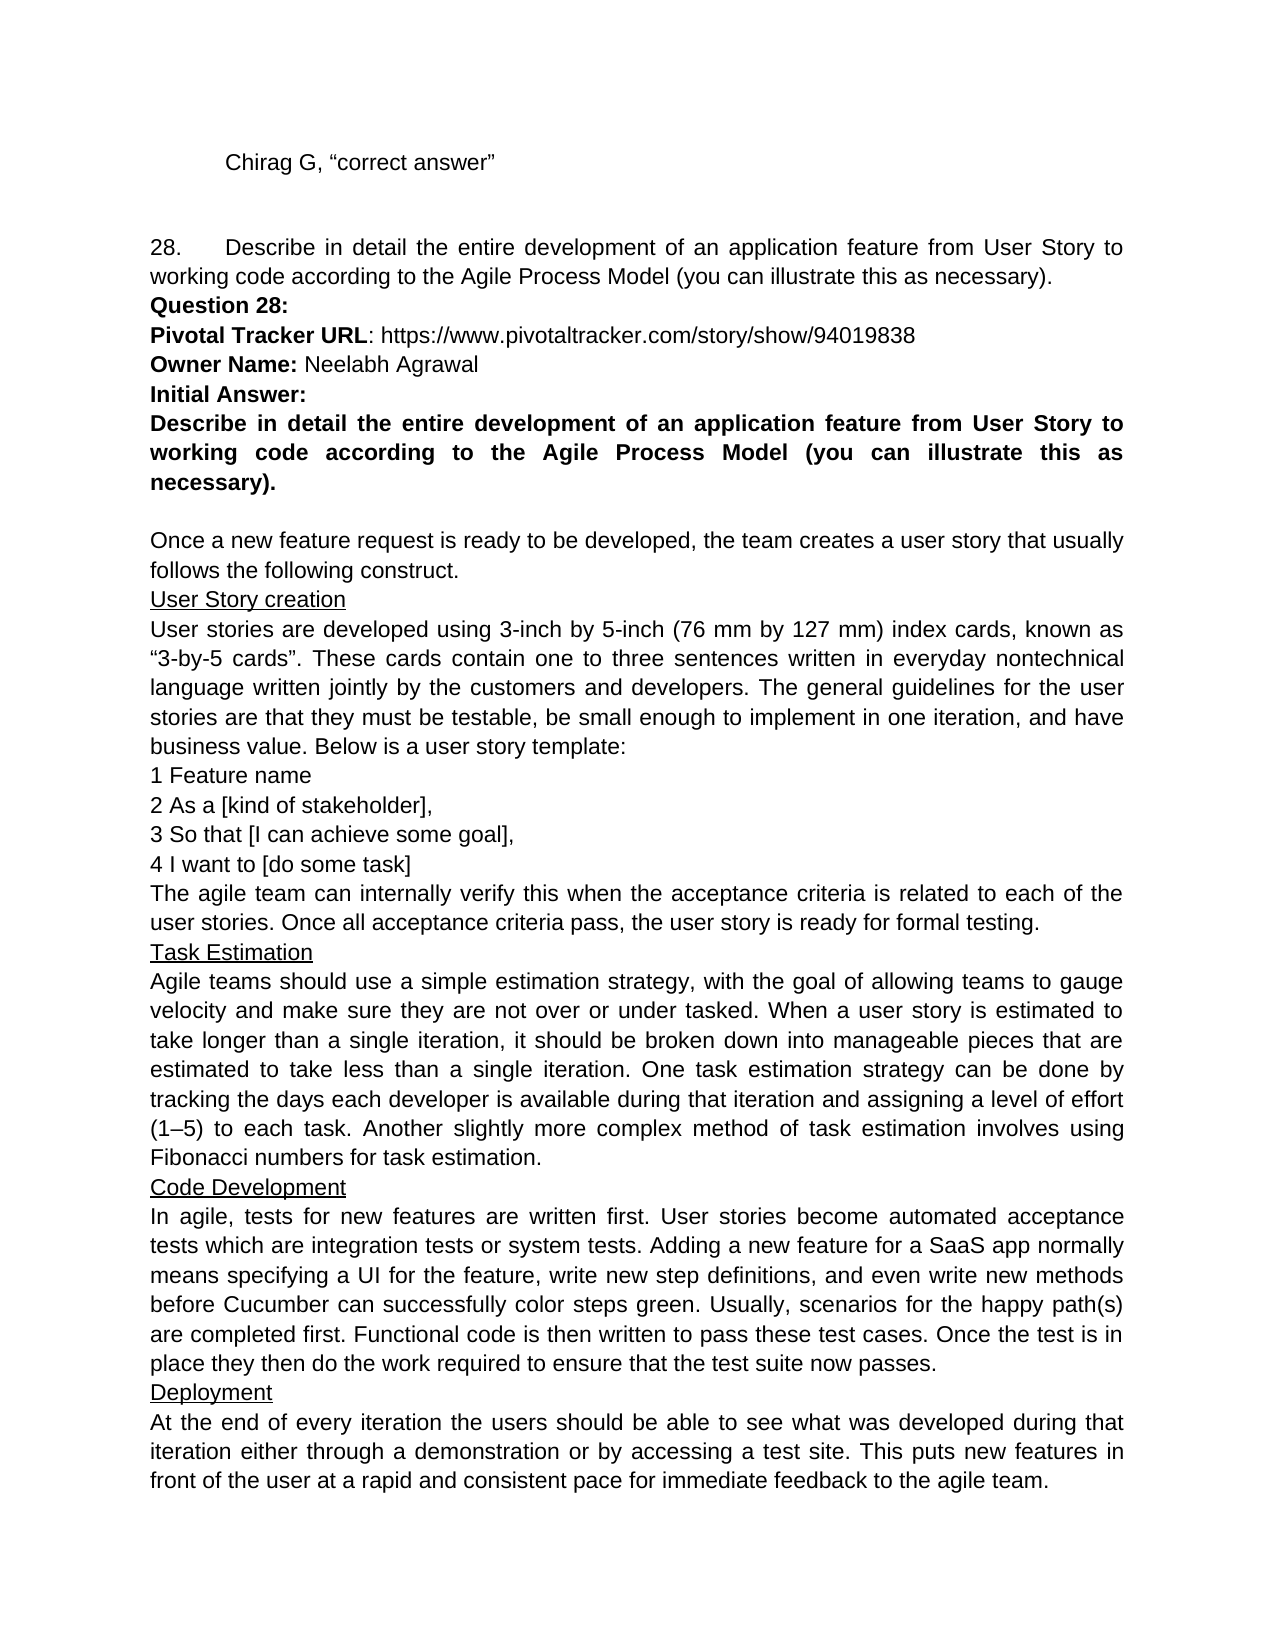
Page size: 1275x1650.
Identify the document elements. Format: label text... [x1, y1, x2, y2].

text Describe in detail the entire development of an application feature from User Story to working code according to the Agile Process Model (you can illustrate this as necessary). [150, 411, 1125, 495]
text The agile team can internally verify this when the acceptance criteria is related to each of the user stories. Once all acceptance criteria pass, the user story is ready for formal testing. [150, 881, 1125, 936]
text Initial Answer: [150, 381, 1125, 407]
text At the end of every iteration the users should be able to see what was developed during that iteration either through a demonstration or by accessing a test site. This puts new features in front of the user at a rapid and consistent pace for immediate feedback to the agile team. [150, 1409, 1125, 1494]
text User Story creation [150, 587, 1125, 612]
text 2 As a [kind of stakeholder], [150, 792, 1125, 818]
text 4 I want to [do some task] [150, 851, 1125, 877]
text Chirag G, “correct answer” [150, 150, 1125, 176]
text User stories are developed using 3-inch by 5-inch (76 mm by 127 mm) index cards, known as “3-by-5 cards”. These cards contain one to three sentences written in everyday nontechnical language written jointly by the customers and developers. The general guidelines for the user stories are that they must be testable, be small enough to implement in one iteration, and have business value. Below is a user story template: [150, 616, 1125, 759]
text Once a new feature request is ready to be developed, the team creates a user story that usually follows the following construct. [150, 528, 1125, 583]
text 3 So that [I can achieve some goal], [150, 822, 1125, 847]
text Pivotal Tracker URL: https://www.pivotaltracker.com/story/show/94019838 [150, 322, 1125, 348]
text Question 28: [150, 293, 1125, 319]
text 28. Describe in detail the entire development of an application feature from User Story to working code according to the Agile Process Model (you can illustrate this as necessary). [150, 234, 1125, 289]
text Deployment [150, 1380, 1125, 1406]
text In agile, tests for new features are written first. User stories become automated acceptance tests which are integration tests or system tests. Adding a new feature for a SaaS app normally means specifying a UI for the feature, write new step definitions, and even write new methods before Cucumber can successfully color steps green. Usually, scenarios for the happy path(s) are completed first. Functional code is then written to pass these test cases. Once the test is in place they then do the work required to ensure that the test suite now passes. [150, 1204, 1125, 1376]
text 1 Feature name [150, 763, 1125, 789]
text Task Estimation [150, 939, 1125, 965]
text Code Development [150, 1174, 1125, 1200]
text Agile teams should use a simple estimation strategy, with the goal of allowing teams to gauge velocity and make sure they are not over or under tasked. When a user story is estimated to take longer than a single iteration, it should be broken down into manageable pieces that are estimated to take less than a single iteration. One task estimation strategy can be done by tracking the days each developer is available during that iteration and assigning a level of effort (1–5) to each task. Another slightly more complex method of task estimation involves using Fibonacci numbers for task estimation. [150, 969, 1125, 1171]
text Owner Name: Neelabh Agrawal [150, 352, 1125, 377]
